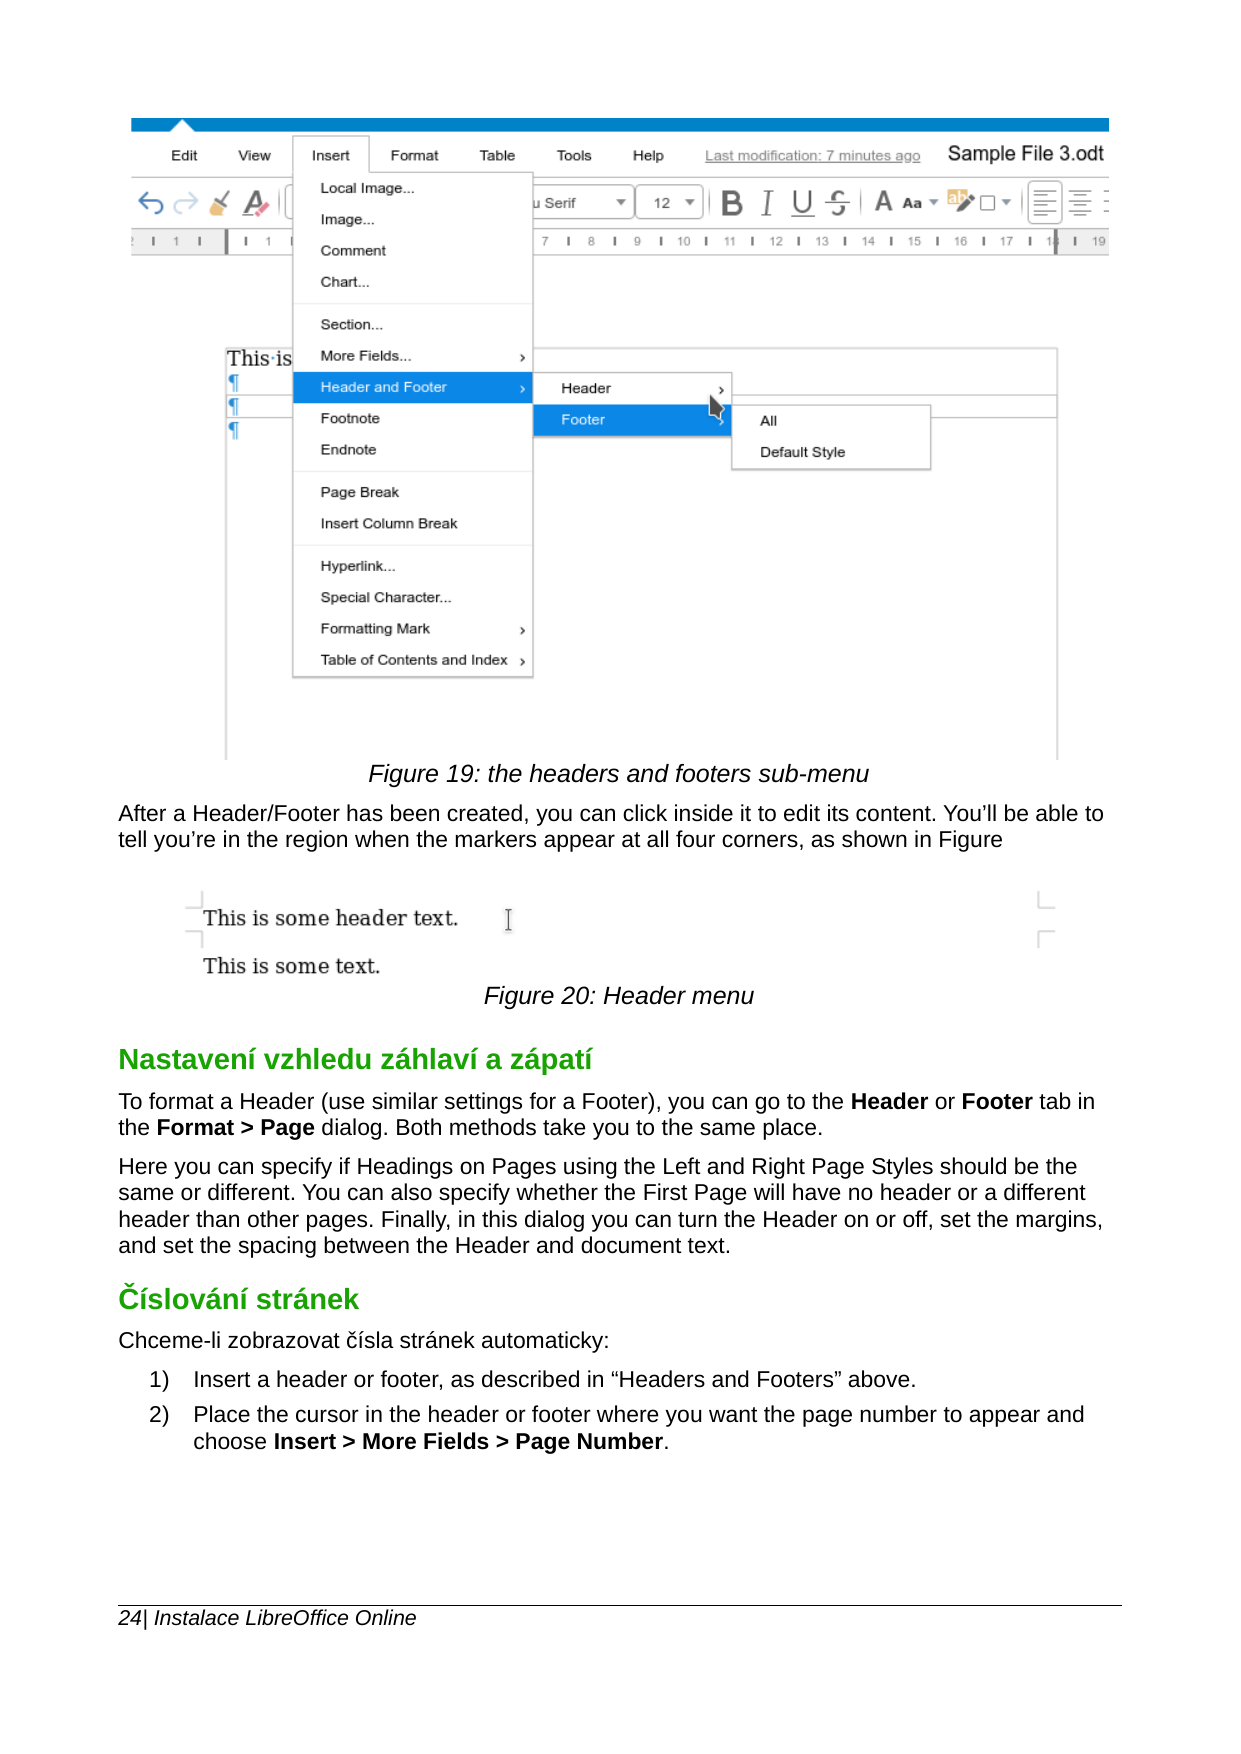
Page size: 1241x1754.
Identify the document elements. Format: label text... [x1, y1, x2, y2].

list Insert a header or footer, as described in “Headers and Footers” above. [169, 1366, 1122, 1392]
picture [167, 865, 1074, 981]
list Place the cursor in the header or footer where you want the page number to appear and choose Insert > More Fields > Page Number. [169, 1401, 1122, 1454]
text After a Header/Footer has been created, you can click inside it to edit its content. You’ll be able to tell you’re in the region when the markers appear at all four corners, as shown in Figure [118, 800, 1122, 853]
text Figure 20: Header menu [156, 981, 1084, 1009]
text Chceme-li zobrazovat čísla stránek automaticky: [118, 1327, 1122, 1353]
picture [131, 118, 1109, 760]
text Figure 19: the headers and footers sub-menu [118, 760, 1122, 788]
subtitle Číslování stránek [118, 1282, 1122, 1315]
text Here you can specify if Headings on Pages using the Left and Right Page Styles should be the same or different. You can also specify whether the First Page will have no header or a different header than other pages. Finally, in this dialog you can turn the Header on or off, set the margins, and set the spacing between the Header and document text. [118, 1153, 1122, 1258]
subtitle Nastavení vzhledu záhlaví a zápatí [118, 1042, 1122, 1076]
text To format a Header (use similar settings for a Footer), you can go to the Header or Footer tab in the Format > Page dialog. Both methods take you to the same place. [118, 1088, 1122, 1140]
